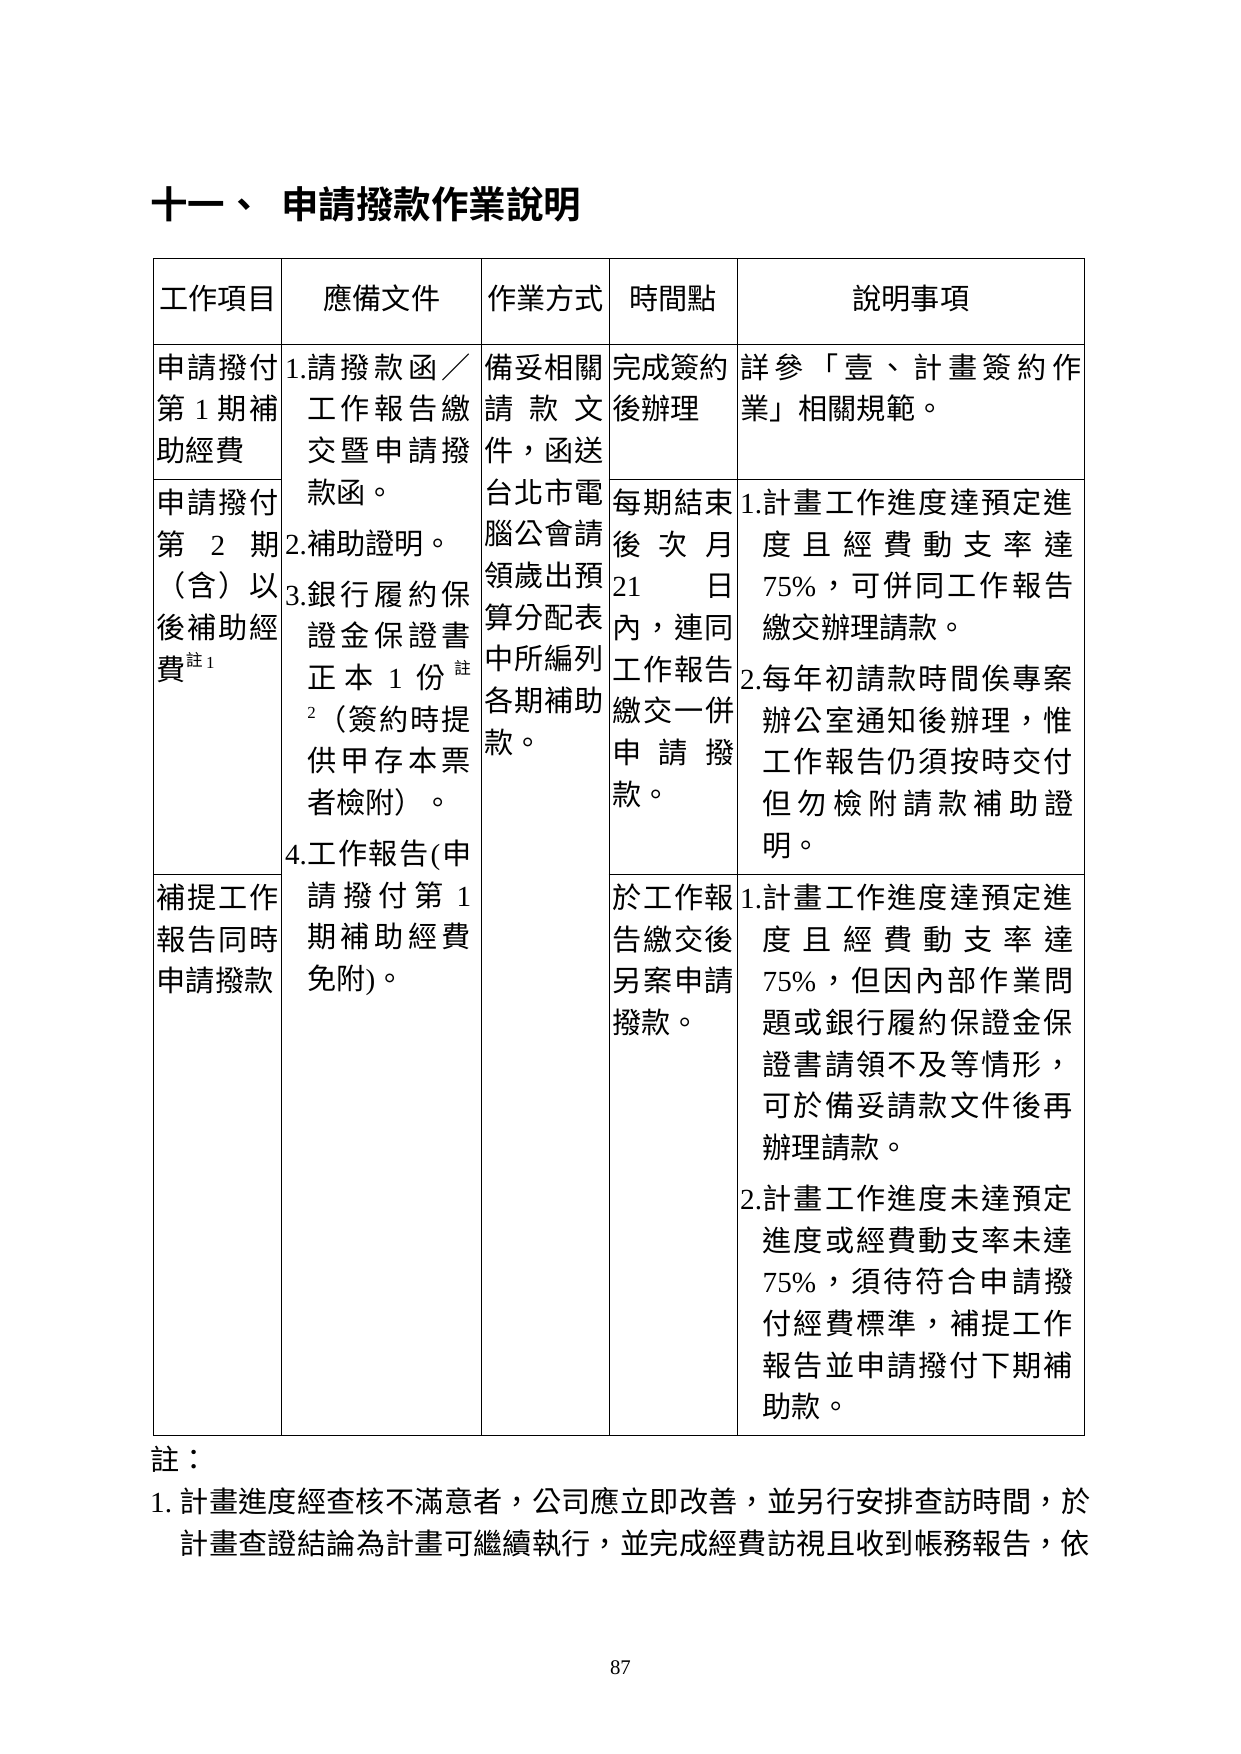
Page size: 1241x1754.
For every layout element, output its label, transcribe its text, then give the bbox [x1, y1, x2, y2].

table_cell 計畫工作進度達預定進度且經費動支率達75%，但因內部作業問題或銀行履約保證金保證書請領不及等情形，可於備妥請款文件後再辦理請款。 計畫工作進度未達預定進度或經費動支率未達75%，須待符合申請撥付經費標準，補提工作報告並申請撥付下期補助款。 [738, 875, 1084, 1435]
table_header 作業方式 [482, 259, 609, 344]
table_cell 每期結束後次月21日內，連同工作報告繳交一併申請撥款。 [610, 480, 737, 874]
subtitle 申請撥款作業說明 [150, 164, 1090, 239]
table_cell 補提工作報告同時申請撥款 [154, 875, 281, 1435]
table_header 說明事項 [738, 259, 1084, 344]
table_cell 申請撥付第2期（含）以後補助經費註1 [154, 480, 281, 874]
table_cell 備妥相關請款文件，函送台北市電腦公會請領歲出預算分配表中所編列各期補助款。 [482, 345, 609, 1435]
table_header 應備文件 [282, 259, 481, 344]
list 計畫進度經查核不滿意者，公司應立即改善，並另行安排查訪時間，於計畫查證結論為計畫可繼續執行，並完成經費訪視且收到帳務報告，依 [150, 1479, 1090, 1563]
table_header 工作項目 [154, 259, 281, 344]
table_cell 請撥款函／工作報告繳交暨申請撥款函。 補助證明。 銀行履約保證金保證書正本1份註2（簽約時提供甲存本票者檢附）。 工作報告(申請撥付第1期補助經費免附)。 [282, 345, 481, 1435]
table_header 時間點 [610, 259, 737, 344]
table_cell 詳參「壹、計畫簽約作業」相關規範。 [738, 345, 1084, 479]
text 註： [150, 1436, 1090, 1479]
table_cell 申請撥付第1期補助經費 [154, 345, 281, 479]
table_cell 計畫工作進度達預定進度且經費動支率達75%，可併同工作報告繳交辦理請款。 每年初請款時間俟專案辦公室通知後辦理，惟工作報告仍須按時交付但勿檢附請款補助證明。 [738, 480, 1084, 874]
table_cell 完成簽約後辦理 [610, 345, 737, 479]
table_cell 於工作報告繳交後另案申請撥款。 [610, 875, 737, 1435]
